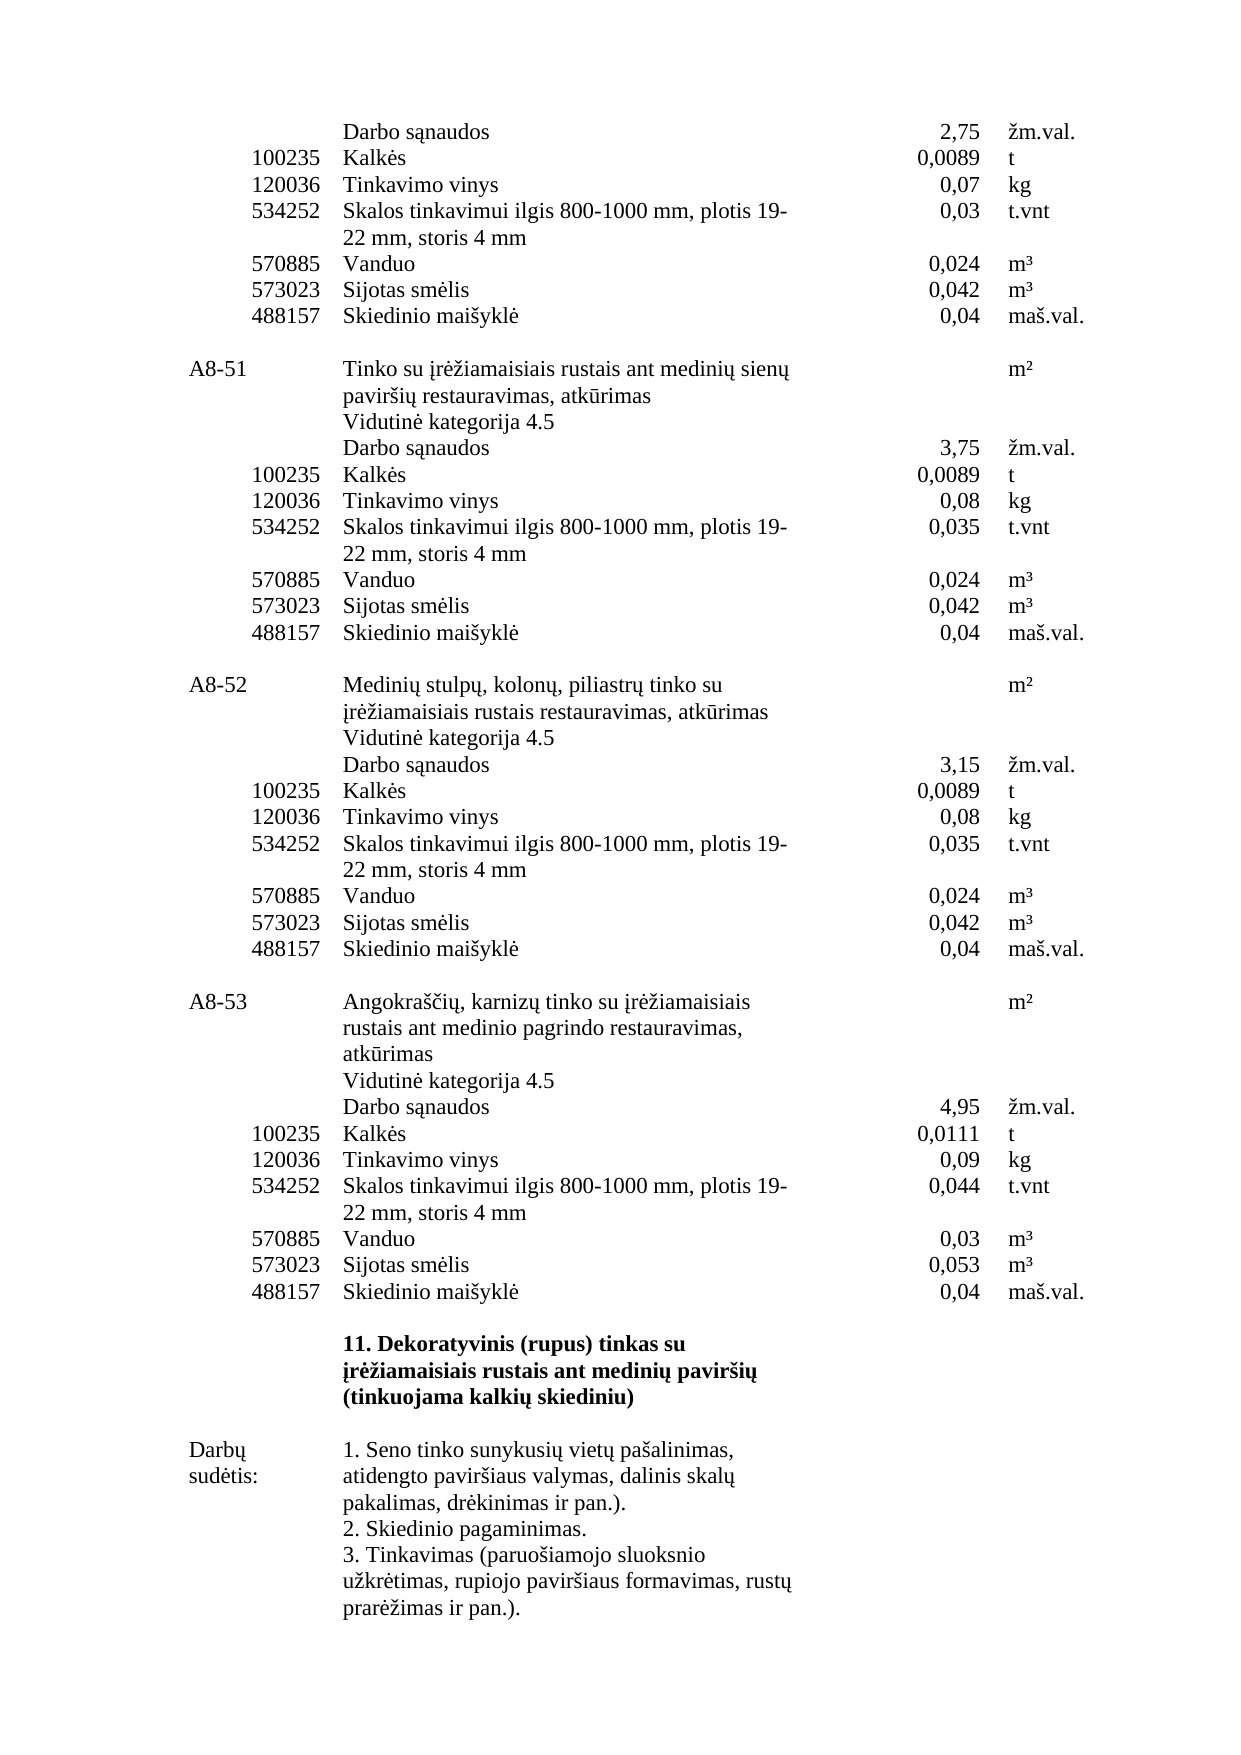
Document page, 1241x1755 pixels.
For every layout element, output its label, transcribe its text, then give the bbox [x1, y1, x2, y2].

table_cell t [997, 1120, 1122, 1146]
table_cell Sijotas smėlis [331, 909, 811, 935]
table_cell Sijotas smėlis [331, 1251, 811, 1278]
table_cell 100235 [177, 777, 331, 803]
table_cell [177, 724, 331, 751]
table_cell Kalkės [331, 1120, 811, 1146]
table_cell žm.val. [997, 434, 1122, 461]
table_cell Tinkavimo vinys [331, 487, 811, 513]
table_cell 0,04 [811, 619, 997, 645]
table_cell 0,042 [811, 276, 997, 303]
table_cell t.vnt [997, 830, 1122, 882]
table_cell [177, 1304, 331, 1330]
table_cell [177, 1541, 331, 1620]
table_cell 2. Skiedinio pagaminimas. [331, 1515, 811, 1541]
table_cell Vanduo [331, 566, 811, 592]
table_cell kg [997, 803, 1122, 830]
table_cell maš.val. [997, 1278, 1122, 1304]
table_cell m³ [997, 1251, 1122, 1278]
table_cell [177, 1330, 331, 1409]
table_cell Skalos tinkavimui ilgis 800-1000 mm, plotis 19-22 mm, storis 4 mm [331, 514, 811, 566]
table_cell Skalos tinkavimui ilgis 800-1000 mm, plotis 19-22 mm, storis 4 mm [331, 197, 811, 250]
table_cell [177, 1093, 331, 1119]
table_cell [811, 1515, 997, 1541]
table_cell Skiedinio maišyklė [331, 935, 811, 961]
table_cell t.vnt [997, 1172, 1122, 1225]
table_cell A8-51 [177, 355, 331, 408]
table_cell 3. Tinkavimas (paruošiamojo sluoksnio užkrėtimas, rupiojo paviršiaus formavimas, rustų prarėžimas ir pan.). [331, 1541, 811, 1620]
table_cell 570885 [177, 883, 331, 909]
table_cell [997, 1541, 1122, 1620]
table_cell 488157 [177, 1278, 331, 1304]
table_cell m² [997, 988, 1122, 1067]
table_cell m³ [997, 276, 1122, 303]
table_cell Darbo sąnaudos [331, 434, 811, 461]
table_cell 100235 [177, 145, 331, 171]
table_cell Darbų sudėtis: [177, 1436, 331, 1515]
table_cell Skiedinio maišyklė [331, 303, 811, 329]
table_cell A8-53 [177, 988, 331, 1067]
table_cell 573023 [177, 593, 331, 619]
table_cell 0,044 [811, 1172, 997, 1225]
table_cell t.vnt [997, 514, 1122, 566]
table_cell [997, 1067, 1122, 1093]
table_cell 0,024 [811, 566, 997, 592]
table_cell 120036 [177, 487, 331, 513]
table_cell žm.val. [997, 751, 1122, 777]
table_cell [177, 329, 331, 355]
table_cell 570885 [177, 1225, 331, 1251]
table_cell [811, 988, 997, 1067]
table_cell [177, 1410, 331, 1436]
table_cell 11. Dekoratyvinis (rupus) tinkas su įrėžiamaisiais rustais ant medinių paviršių (tinkuojama kalkių skiediniu) [331, 1330, 811, 1409]
table_cell 570885 [177, 566, 331, 592]
table_cell 0,08 [811, 803, 997, 830]
table_cell 534252 [177, 197, 331, 250]
table_cell Vanduo [331, 883, 811, 909]
table_cell [811, 1067, 997, 1093]
table_cell [811, 1436, 997, 1515]
table_cell [811, 408, 997, 434]
table_cell 0,09 [811, 1146, 997, 1172]
table_cell [811, 1541, 997, 1620]
table_cell [177, 118, 331, 144]
table_cell [811, 1330, 997, 1409]
table_cell Vidutinė kategorija 4.5 [331, 724, 811, 751]
table_cell [997, 1330, 1122, 1409]
table_cell 1. Seno tinko sunykusių vietų pašalinimas, atidengto paviršiaus valymas, dalinis skalų pakalimas, drėkinimas ir pan.). [331, 1436, 811, 1515]
table_cell [177, 1067, 331, 1093]
table_cell Medinių stulpų, kolonų, piliastrų tinko su įrėžiamaisiais rustais restauravimas, atkūrimas [331, 672, 811, 724]
table_cell 4,95 [811, 1093, 997, 1119]
table_cell [331, 329, 811, 355]
table_cell [811, 355, 997, 408]
table_cell Angokraščių, karnizų tinko su įrėžiamaisiais rustais ant medinio pagrindo restauravimas, atkūrimas [331, 988, 811, 1067]
table_cell [811, 329, 997, 355]
table_cell [177, 434, 331, 461]
table_cell Darbo sąnaudos [331, 118, 811, 144]
table_cell Vanduo [331, 250, 811, 276]
table_cell [177, 645, 331, 672]
table_cell Skalos tinkavimui ilgis 800-1000 mm, plotis 19-22 mm, storis 4 mm [331, 1172, 811, 1225]
table_cell m³ [997, 250, 1122, 276]
table_cell 3,15 [811, 751, 997, 777]
table_cell t [997, 145, 1122, 171]
table_cell 0,024 [811, 883, 997, 909]
table_cell Darbo sąnaudos [331, 751, 811, 777]
table_cell 3,75 [811, 434, 997, 461]
table_cell [997, 645, 1122, 672]
table_cell [177, 408, 331, 434]
table_cell kg [997, 171, 1122, 197]
table_cell [331, 1410, 811, 1436]
table_cell m³ [997, 566, 1122, 592]
table_cell A8-52 [177, 672, 331, 724]
table_cell t [997, 461, 1122, 487]
table_cell Skalos tinkavimui ilgis 800-1000 mm, plotis 19-22 mm, storis 4 mm [331, 830, 811, 882]
table_cell t.vnt [997, 197, 1122, 250]
table_cell Sijotas smėlis [331, 593, 811, 619]
table_cell 0,0089 [811, 461, 997, 487]
table_cell 0,03 [811, 197, 997, 250]
table_cell [997, 329, 1122, 355]
table_cell [811, 1410, 997, 1436]
table_cell Skiedinio maišyklė [331, 619, 811, 645]
table_cell [177, 1515, 331, 1541]
table_cell 0,0089 [811, 777, 997, 803]
table_cell 573023 [177, 909, 331, 935]
table_cell 573023 [177, 1251, 331, 1278]
table_cell m³ [997, 883, 1122, 909]
table_cell žm.val. [997, 1093, 1122, 1119]
table_cell Skiedinio maišyklė [331, 1278, 811, 1304]
table_cell [997, 961, 1122, 988]
table_cell [811, 961, 997, 988]
table_cell m² [997, 672, 1122, 724]
table_cell 0,042 [811, 593, 997, 619]
table_cell 0,035 [811, 830, 997, 882]
table_cell 0,0089 [811, 145, 997, 171]
table_cell 0,053 [811, 1251, 997, 1278]
table_cell [997, 1410, 1122, 1436]
table_cell [331, 645, 811, 672]
table_cell t [997, 777, 1122, 803]
table_cell m³ [997, 909, 1122, 935]
table_cell [811, 724, 997, 751]
table_cell 534252 [177, 1172, 331, 1225]
table_cell 534252 [177, 830, 331, 882]
table_cell Vanduo [331, 1225, 811, 1251]
table_cell Tinkavimo vinys [331, 1146, 811, 1172]
table_cell kg [997, 1146, 1122, 1172]
table_cell maš.val. [997, 619, 1122, 645]
table_cell m² [997, 355, 1122, 408]
table_cell [331, 961, 811, 988]
table_cell Vidutinė kategorija 4.5 [331, 408, 811, 434]
table_cell 534252 [177, 514, 331, 566]
table_cell 0,035 [811, 514, 997, 566]
table_cell 2,75 [811, 118, 997, 144]
table_cell Kalkės [331, 145, 811, 171]
table_cell 0,04 [811, 303, 997, 329]
table_cell Tinko su įrėžiamaisiais rustais ant medinių sienų paviršių restauravimas, atkūrimas [331, 355, 811, 408]
table_cell 488157 [177, 619, 331, 645]
table_cell Vidutinė kategorija 4.5 [331, 1067, 811, 1093]
table_cell 0,024 [811, 250, 997, 276]
table_cell m³ [997, 1225, 1122, 1251]
table_cell [177, 961, 331, 988]
table_cell 0,042 [811, 909, 997, 935]
table_cell 0,04 [811, 1278, 997, 1304]
table_cell Tinkavimo vinys [331, 803, 811, 830]
table_cell Tinkavimo vinys [331, 171, 811, 197]
table_cell 570885 [177, 250, 331, 276]
table_cell kg [997, 487, 1122, 513]
table_cell Darbo sąnaudos [331, 1093, 811, 1119]
table_cell 488157 [177, 935, 331, 961]
table_cell m³ [997, 593, 1122, 619]
table_cell 488157 [177, 303, 331, 329]
table_cell 0,08 [811, 487, 997, 513]
table_cell maš.val. [997, 935, 1122, 961]
table_cell [997, 408, 1122, 434]
table_cell žm.val. [997, 118, 1122, 144]
table_cell Kalkės [331, 777, 811, 803]
table_cell [811, 1304, 997, 1330]
table_cell [997, 1304, 1122, 1330]
table_cell [997, 724, 1122, 751]
table_cell [811, 645, 997, 672]
table_cell [811, 672, 997, 724]
table_cell maš.val. [997, 303, 1122, 329]
table_cell 0,03 [811, 1225, 997, 1251]
table_cell 120036 [177, 803, 331, 830]
table_cell 100235 [177, 1120, 331, 1146]
table_cell 120036 [177, 1146, 331, 1172]
table_cell 100235 [177, 461, 331, 487]
table_cell 573023 [177, 276, 331, 303]
table_cell [331, 1304, 811, 1330]
table_cell [997, 1515, 1122, 1541]
table_cell 0,07 [811, 171, 997, 197]
table_cell 0,04 [811, 935, 997, 961]
table_cell Kalkės [331, 461, 811, 487]
table_cell [997, 1436, 1122, 1515]
table_cell 0,0111 [811, 1120, 997, 1146]
table_cell Sijotas smėlis [331, 276, 811, 303]
table_cell 120036 [177, 171, 331, 197]
table_cell [177, 751, 331, 777]
